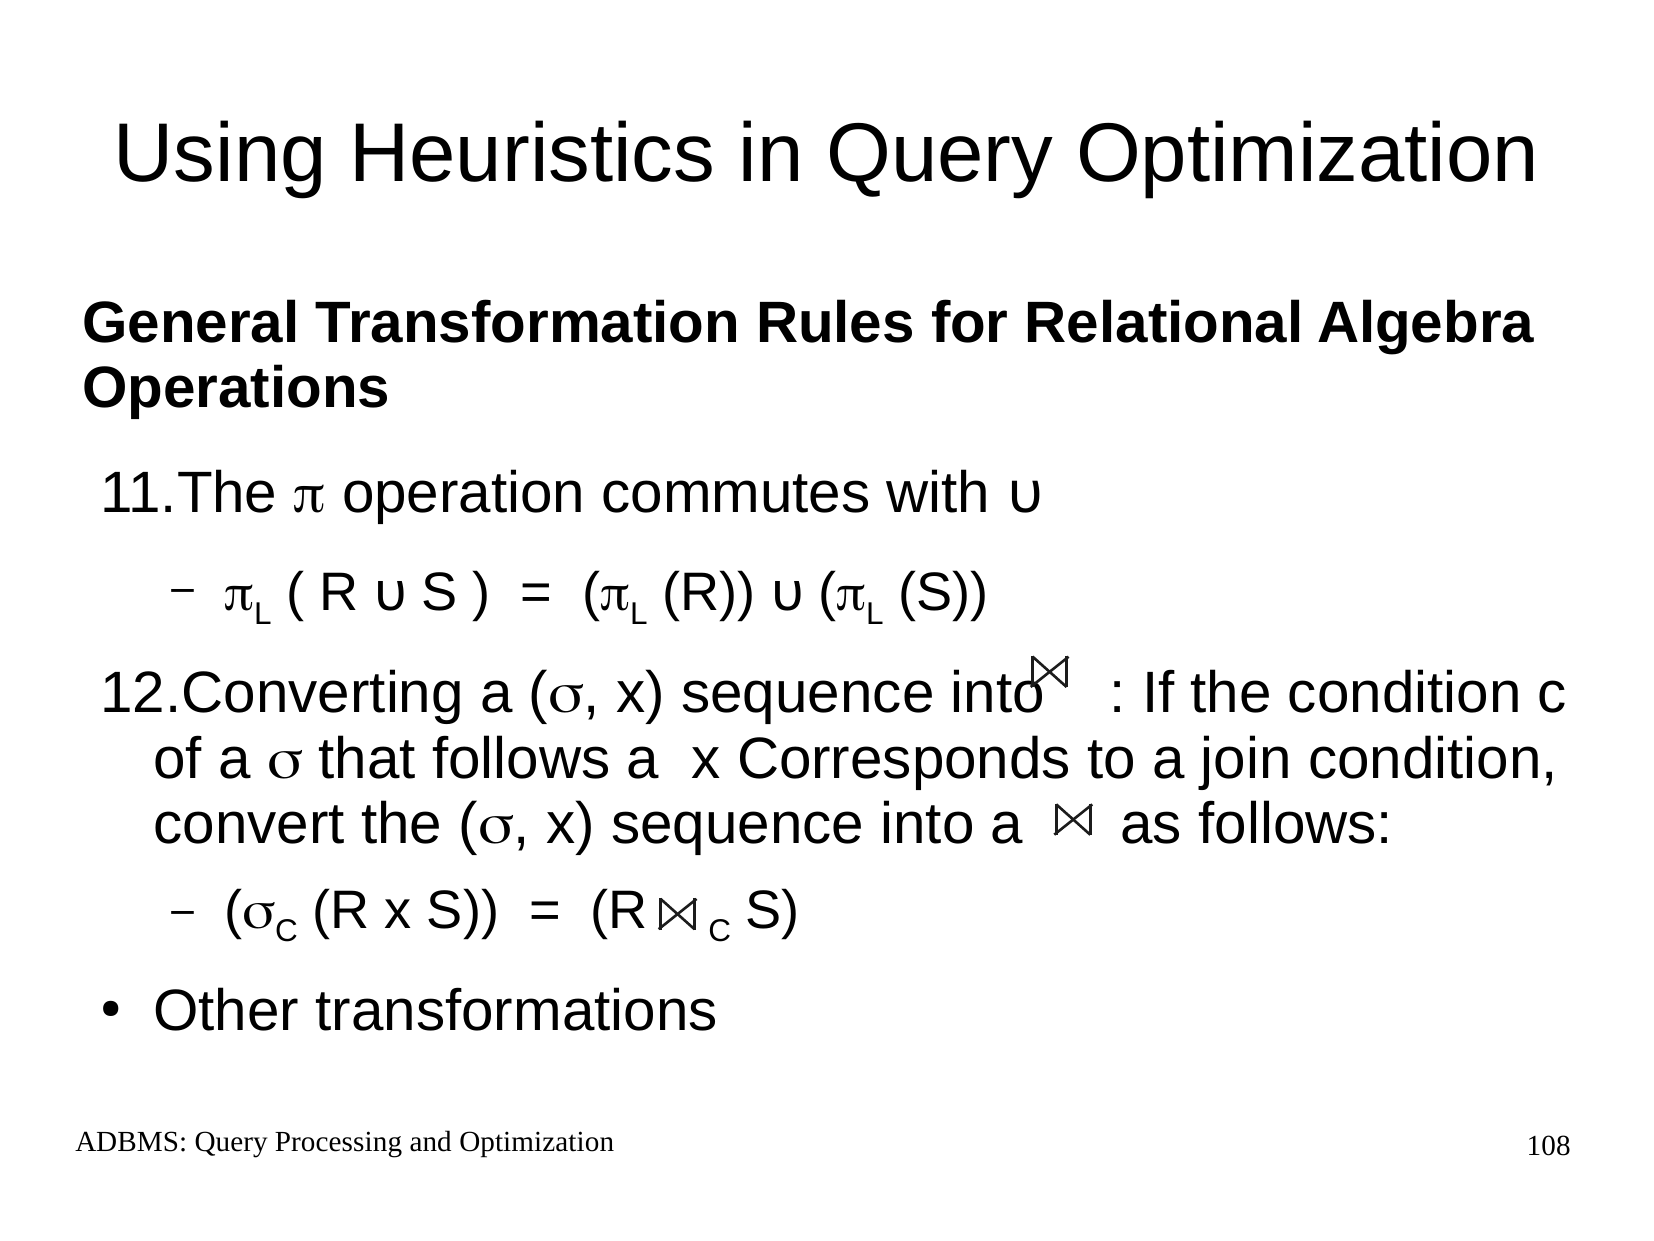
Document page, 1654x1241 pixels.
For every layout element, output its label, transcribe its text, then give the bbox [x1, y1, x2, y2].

list General Transformation Rules for Relational Algebra Operations The  operation commutes with υ L ( R υ S ) = (L (R)) υ (L (S)) Converting a (, x) sequence into : If the condition c of a  that follows a x Corresponds to a join condition, convert the (, x) sequence into a as follows: (C (R x S)) = (R C S) Other transformations [82, 290, 1571, 1111]
title Using Heuristics in Query Optimization [82, 49, 1571, 257]
